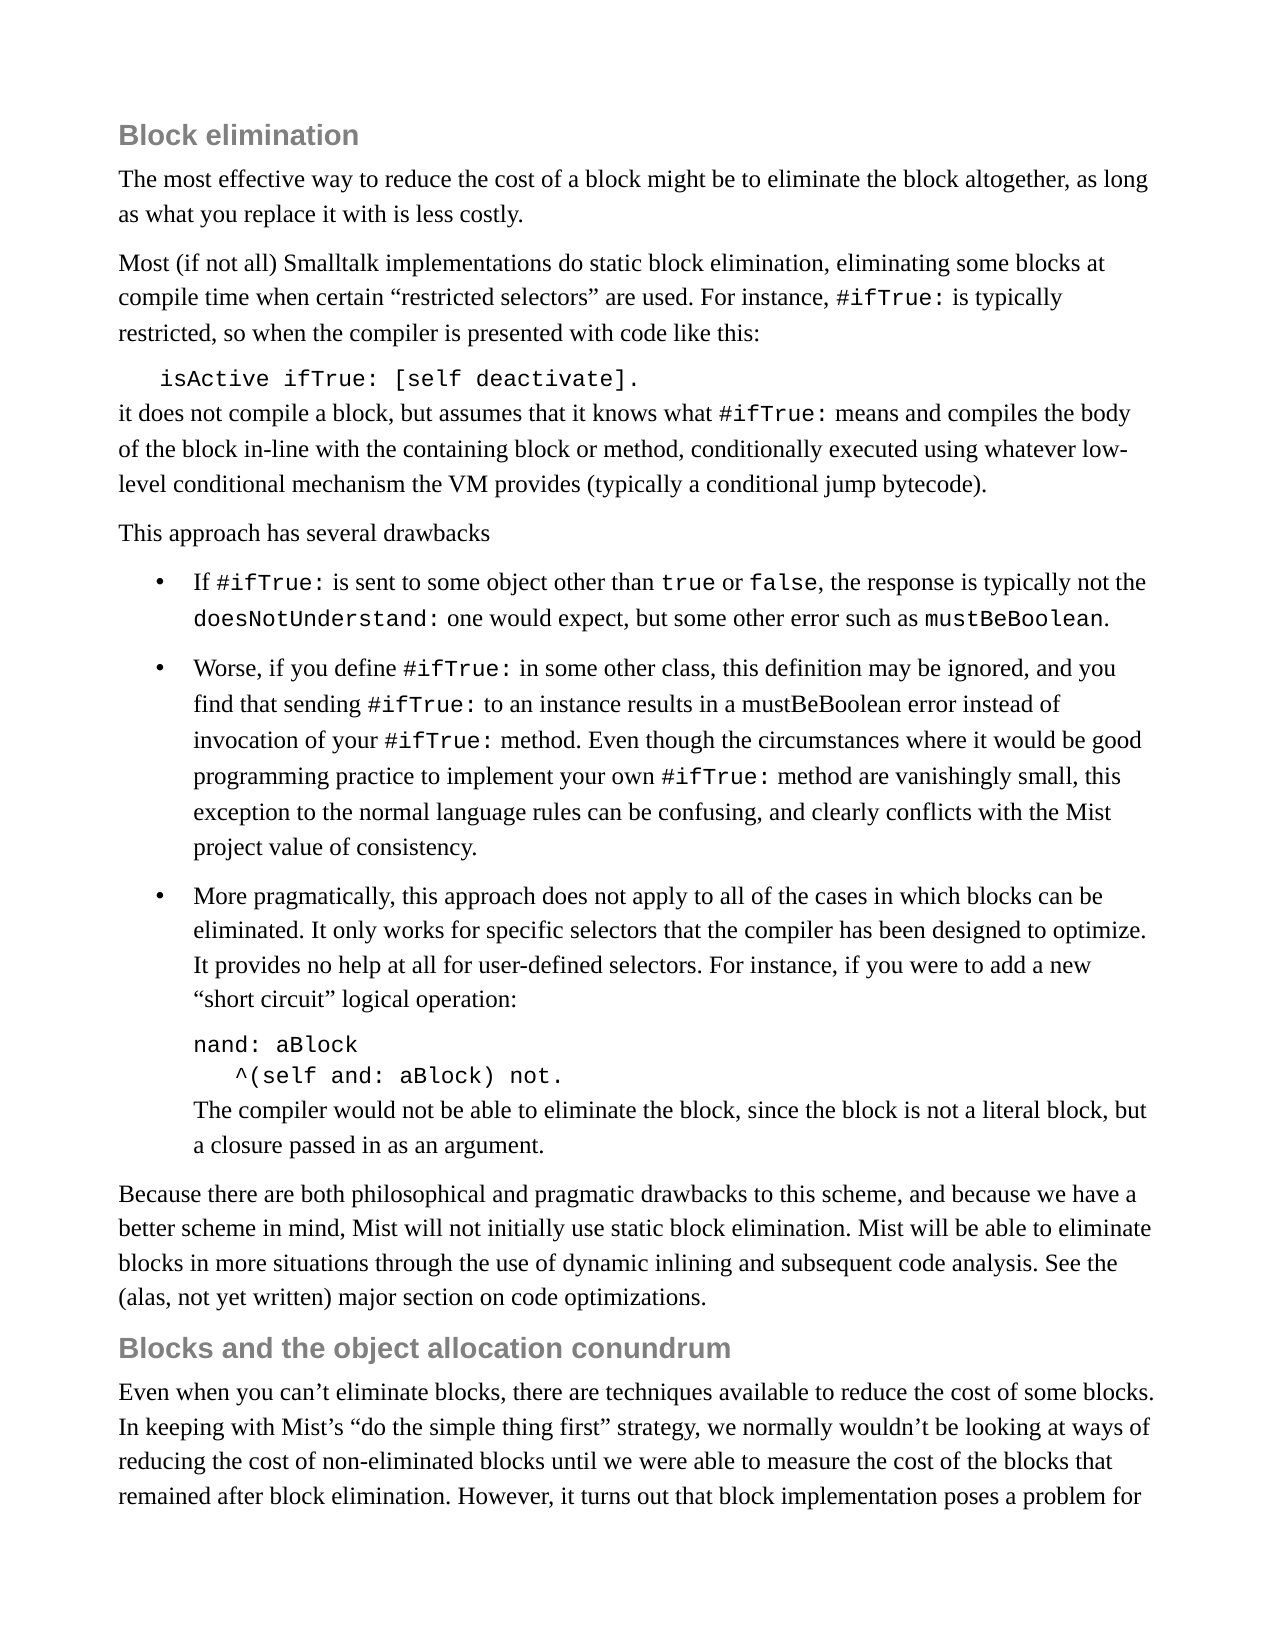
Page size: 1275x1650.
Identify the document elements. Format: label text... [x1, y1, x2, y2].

text Most (if not all) Smalltalk implementations do static block elimination, eliminating some blocks at compile time when certain “restricted selectors” are used. For instance, #ifTrue: is typically restricted, so when the compiler is presented with code like this: [118, 248, 1157, 347]
list The compiler would not be able to eliminate the block, since the block is not a literal block, but a closure passed in as an argument. [156, 1095, 1157, 1159]
list More pragmatically, this approach does not apply to all of the cases in which blocks can be eliminated. It only works for specific selectors that the compiler has been designed to optimize. It provides no help at all for user-defined selectors. For instance, if you were to add a new “short circuit” logical operation: [156, 881, 1157, 1013]
list ^(self and: aBlock) not. [156, 1064, 1157, 1090]
list nand: aBlock [156, 1033, 1157, 1059]
text Even when you can’t eliminate blocks, there are techniques available to reduce the cost of some blocks. In keeping with Mist’s “do the simple thing first” strategy, we normally wouldn’t be looking at ways of reducing the cost of non-eliminated blocks until we were able to measure the cost of the blocks that remained after block elimination. However, it turns out that block implementation poses a problem for [118, 1377, 1157, 1510]
subtitle Blocks and the object allocation conundrum [118, 1331, 1157, 1365]
text it does not compile a block, but assumes that it knows what #ifTrue: means and compiles the body of the block in-line with the containing block or method, conditionally executed using whatever low-level conditional mechanism the VM provides (typically a conditional jump bytecode). [118, 398, 1157, 497]
list Worse, if you define #ifTrue: in some other class, this definition may be ignored, and you find that sending #ifTrue: to an instance results in a mustBeBoolean error instead of invocation of your #ifTrue: method. Even though the circumstances where it would be good programming practice to implement your own #ifTrue: method are vanishingly small, this exception to the normal language rules can be confusing, and clearly conflicts with the Mist project value of consistency. [156, 653, 1157, 861]
text The most effective way to reduce the cost of a block might be to eliminate the block altogether, as long as what you replace it with is less costly. [118, 164, 1157, 227]
text This approach has several drawbacks [118, 518, 1157, 546]
subtitle Block elimination [118, 118, 1157, 152]
text isActive ifTrue: [self deactivate]. [118, 367, 1157, 393]
text Because there are both philosophical and pragmatic drawbacks to this scheme, and because we have a better scheme in mind, Mist will not initially use static block elimination. Mist will be able to eliminate blocks in more situations through the use of dynamic inlining and subsequent code analysis. See the (alas, not yet written) major section on code optimizations. [118, 1179, 1157, 1311]
list If #ifTrue: is sent to some object other than true or false, the response is typically not the doesNotUnderstand: one would expect, but some other error such as mustBeBoolean. [156, 567, 1157, 633]
